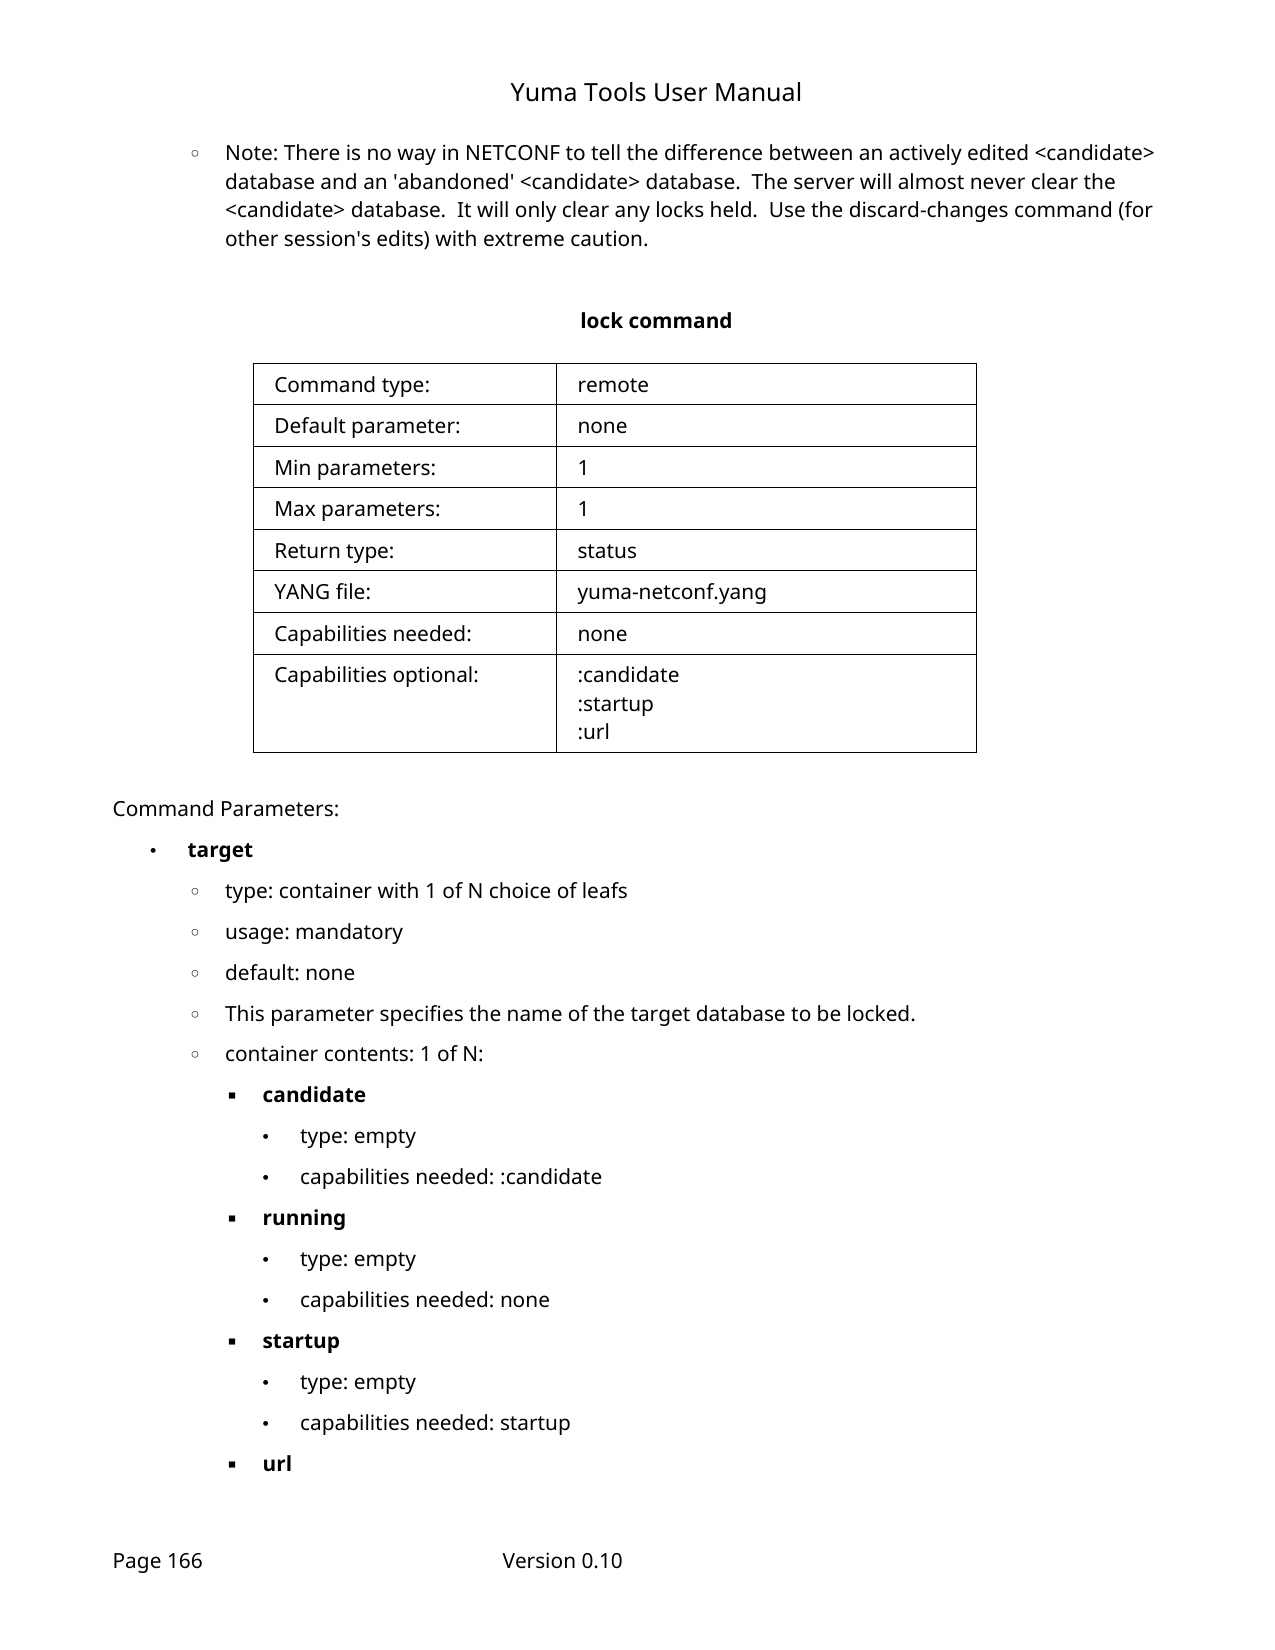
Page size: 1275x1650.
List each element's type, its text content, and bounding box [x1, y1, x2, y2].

list capabilities needed: startup [262, 1408, 1200, 1436]
list target [150, 835, 1200, 863]
table_cell status [557, 530, 976, 570]
table_cell Min parameters: [254, 447, 556, 487]
list type: empty [262, 1367, 1200, 1396]
list capabilities needed: none [262, 1285, 1200, 1314]
list candidate [225, 1081, 1200, 1109]
table_cell 1 [557, 447, 976, 487]
table_cell YANG file: [254, 571, 556, 612]
list running [225, 1203, 1200, 1232]
list capabilities needed: :candidate [262, 1162, 1200, 1191]
subtitle lock command [127, 306, 1185, 334]
table_cell none [557, 613, 976, 653]
list This parameter specifies the name of the target database to be locked. [187, 999, 1200, 1027]
table_cell Max parameters: [254, 488, 556, 529]
list type: empty [262, 1121, 1200, 1150]
table_cell Default parameter: [254, 405, 556, 446]
text Command Parameters: [112, 794, 1200, 822]
list container contents: 1 of N: [187, 1039, 1200, 1068]
table_header Command type: [254, 364, 556, 404]
table_cell Return type: [254, 530, 556, 570]
table_cell Capabilities optional: [254, 655, 556, 752]
table_cell :candidate :startup :url [557, 655, 976, 752]
list type: container with 1 of N choice of leafs [187, 876, 1200, 904]
table_cell 1 [557, 488, 976, 529]
list type: empty [262, 1244, 1200, 1273]
list Note: There is no way in NETCONF to tell the difference between an actively edited <candidate> database and an 'abandoned' <candidate> database. The server will almost never clear the <candidate> database. It will only clear any locks held. Use the discard-changes command (for other session's edits) with extreme caution. [187, 138, 1200, 252]
list default: none [187, 958, 1200, 986]
list startup [225, 1326, 1200, 1354]
table_cell Capabilities needed: [254, 613, 556, 653]
table_cell yuma-netconf.yang [557, 571, 976, 612]
list usage: mandatory [187, 917, 1200, 945]
table_cell none [557, 405, 976, 446]
list url [225, 1449, 1200, 1477]
table_header remote [557, 364, 976, 404]
